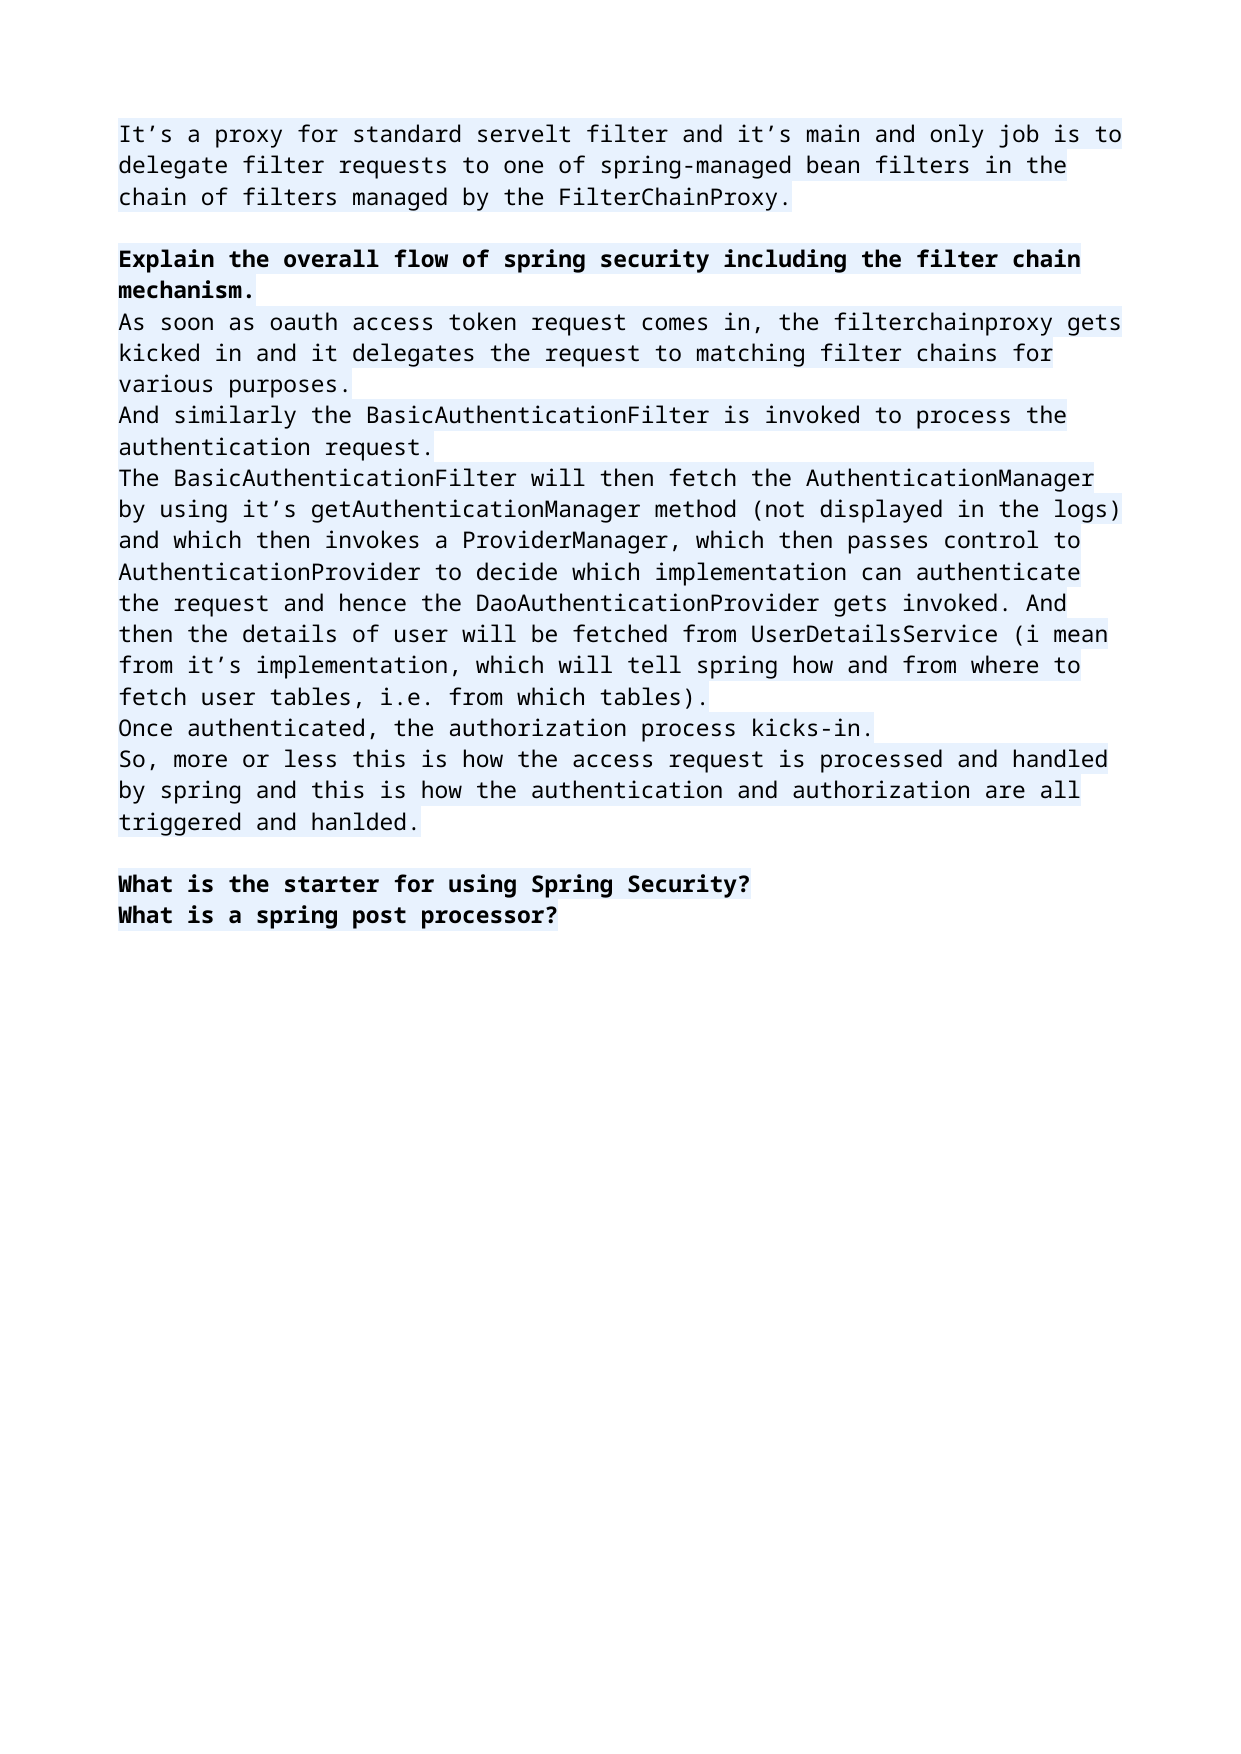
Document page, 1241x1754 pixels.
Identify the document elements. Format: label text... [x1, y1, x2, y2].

text Once authenticated, the authorization process kicks-in. [118, 712, 1122, 743]
text As soon as oauth access token request comes in, the filterchainproxy gets kicked in and it delegates the request to matching filter chains for various purposes. [118, 306, 1122, 399]
text Explain the overall flow of spring security including the filter chain mechanism. [118, 243, 1122, 306]
text The BasicAuthenticationFilter will then fetch the AuthenticationManager by using it’s getAuthenticationManager method (not displayed in the logs) and which then invokes a ProviderManager, which then passes control to AuthenticationProvider to decide which implementation can authenticate the request and hence the DaoAuthenticationProvider gets invoked. And then the details of user will be fetched from UserDetailsService (i mean from it’s implementation, which will tell spring how and from where to fetch user tables, i.e. from which tables). [118, 462, 1122, 712]
text What is the starter for using Spring Security? [118, 868, 1122, 899]
text So, more or less this is how the access request is processed and handled by spring and this is how the authentication and authorization are all triggered and hanlded. [118, 743, 1122, 837]
text And similarly the BasicAuthenticationFilter is invoked to process the authentication request. [118, 399, 1122, 462]
text It’s a proxy for standard servelt filter and it’s main and only job is to delegate filter requests to one of spring-managed bean filters in the chain of filters managed by the FilterChainProxy. [118, 118, 1122, 212]
text What is a spring post processor? [118, 899, 1122, 931]
